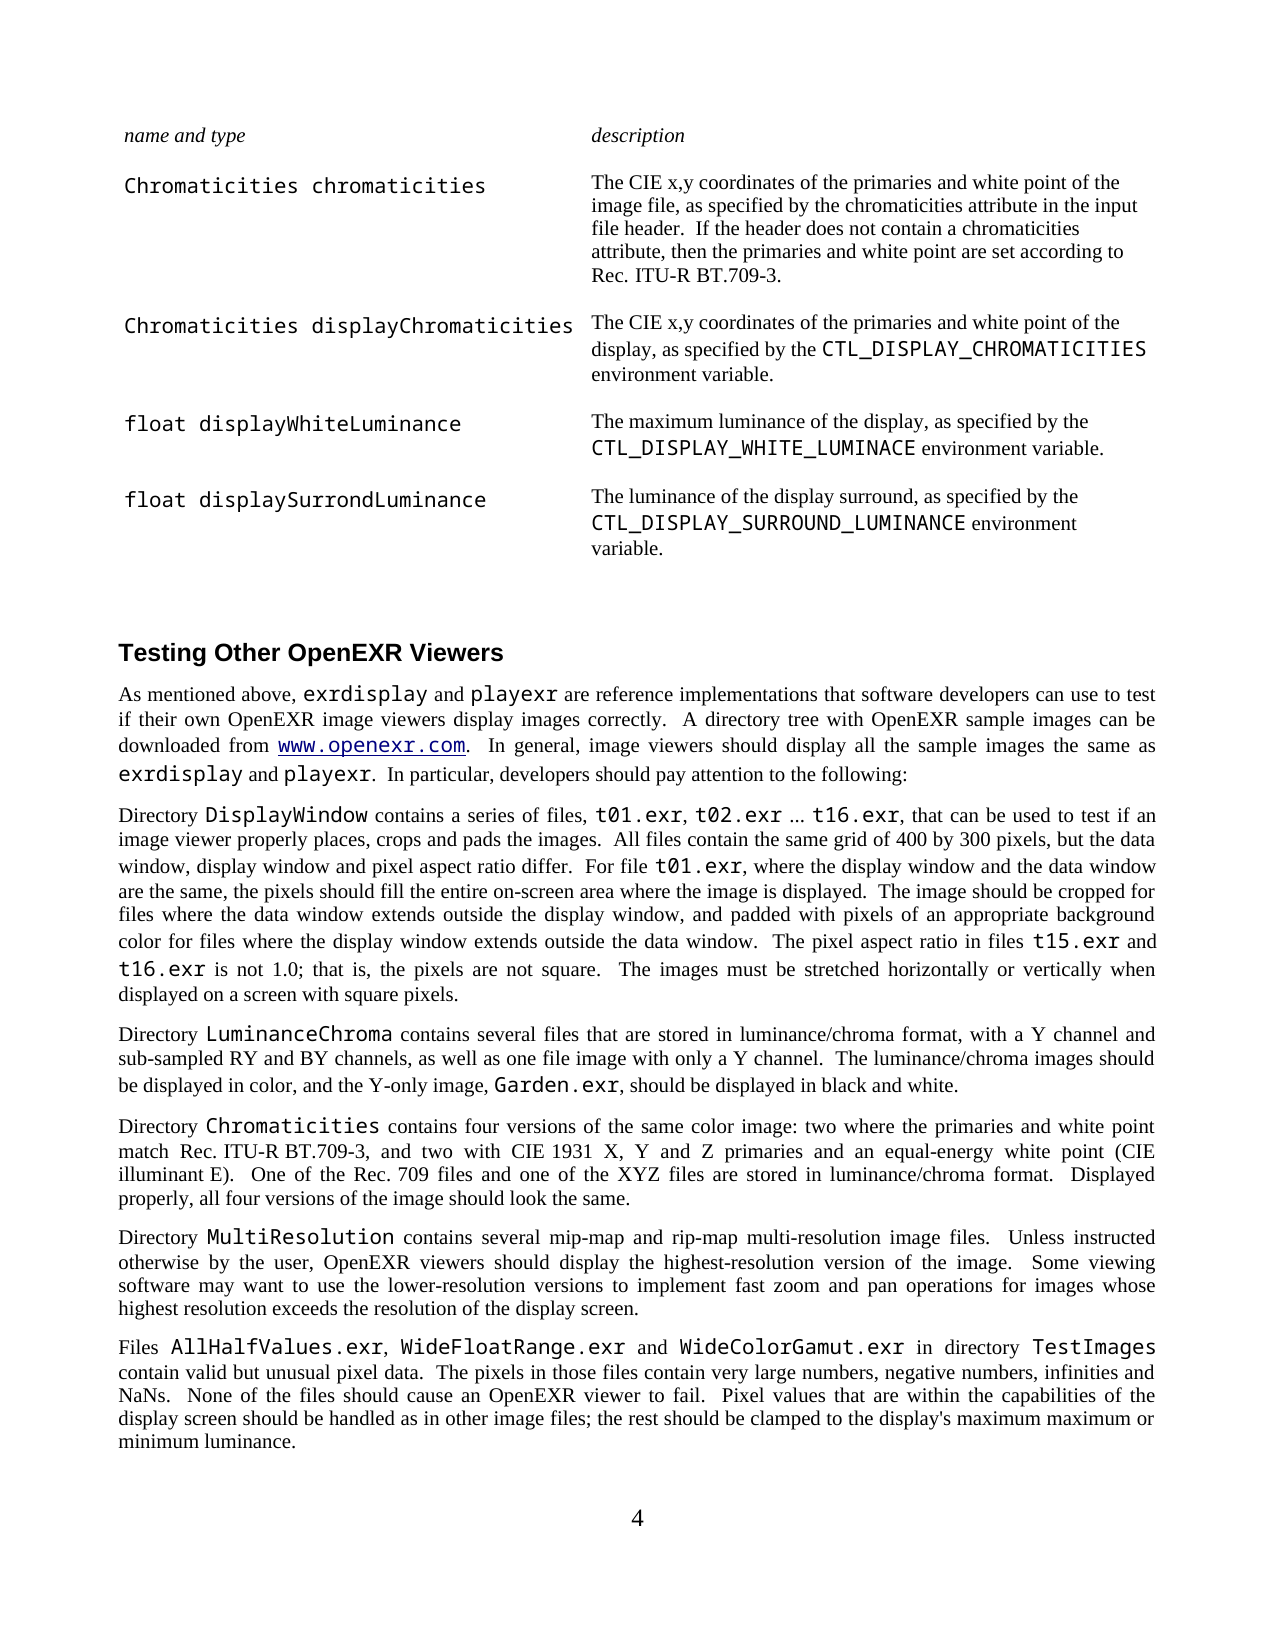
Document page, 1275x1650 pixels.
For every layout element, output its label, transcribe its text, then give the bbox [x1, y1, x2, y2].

text Directory DisplayWindow contains a series of files, t01.exr, t02.exr ... t16.exr, that can be used to test if an image viewer properly places, crops and pads the images. All files contain the same grid of 400 by 300 pixels, but the data window, display window and pixel aspect ratio differ. For file t01.exr, where the display window and the data window are the same, the pixels should fill the entire on-screen area where the image is displayed. The image should be cropped for files where the data window extends outside the display window, and padded with pixels of an appropriate background color for files where the display window extends outside the data window. The pixel aspect ratio in files t15.exr and t16.exr is not 1.0; that is, the pixels are not square. The images must be stretched horizontally or vertically when displayed on a screen with square pixels. [118, 800, 1157, 1006]
table_cell float displaySurrondLuminance [118, 479, 586, 578]
table_cell Chromaticities displayChromaticities [118, 305, 586, 404]
table_cell The maximum luminance of the display, as specified by the CTL_DISPLAY_WHITE_LUMINACE environment variable. [586, 404, 1157, 479]
table_cell float displayWhiteLuminance [118, 404, 586, 479]
table_cell The CIE x,y coordinates of the primaries and white point of the image file, as specified by the chromaticities attribute in the input file header. If the header does not contain a chromaticities attribute, then the primaries and white point are set according to Rec. ITU-R BT.709-3. [586, 165, 1157, 305]
text Directory Chromaticities contains four versions of the same color image: two where the primaries and white point match Rec. ITU-R BT.709-3, and two with CIE 1931 X, Y and Z primaries and an equal-energy white point (CIE illuminant E). One of the Rec. 709 files and one of the XYZ files are stored in luminance/chroma format. Displayed properly, all four versions of the image should look the same. [118, 1111, 1157, 1209]
text Directory LuminanceChroma contains several files that are stored in luminance/chroma format, with a Y channel and sub-sampled RY and BY channels, as well as one file image with only a Y channel. The luminance/chroma images should be displayed in color, and the Y-only image, Garden.exr, should be displayed in black and white. [118, 1019, 1157, 1099]
table_header description [586, 118, 1157, 165]
text Files AllHalfValues.exr, WideFloatRange.exr and WideColorGamut.exr in directory TestImages contain valid but unusual pixel data. The pixels in those files contain very large numbers, negative numbers, infinities and NaNs. None of the files should cause an OpenEXR viewer to fail. Pixel values that are within the capabilities of the display screen should be handled as in other image files; the rest should be clamped to the display's maximum maximum or minimum luminance. [118, 1332, 1157, 1453]
table_header name and type [118, 118, 586, 165]
subtitle Testing Other OpenEXR Viewers [118, 638, 1157, 666]
text As mentioned above, exrdisplay and playexr are reference implementations that software developers can use to test if their own OpenEXR image viewers display images correctly. A directory tree with OpenEXR sample images can be downloaded from www.openexr.com. In general, image viewers should display all the sample images the same as exrdisplay and playexr. In particular, developers should pay attention to the following: [118, 679, 1157, 787]
text Directory MultiResolution contains several mip-map and rip-map multi-resolution image files. Unless instructed otherwise by the user, OpenEXR viewers should display the highest-resolution version of the image. Some viewing software may want to use the lower-resolution versions to implement fast zoom and pan operations for images whose highest resolution exceeds the resolution of the display screen. [118, 1222, 1157, 1320]
table_cell Chromaticities chromaticities [118, 165, 586, 305]
table_cell The CIE x,y coordinates of the primaries and white point of the display, as specified by the CTL_DISPLAY_CHROMATICITIES environment variable. [586, 305, 1157, 404]
table_cell The luminance of the display surround, as specified by the CTL_DISPLAY_SURROUND_LUMINANCE environment variable. [586, 479, 1157, 578]
